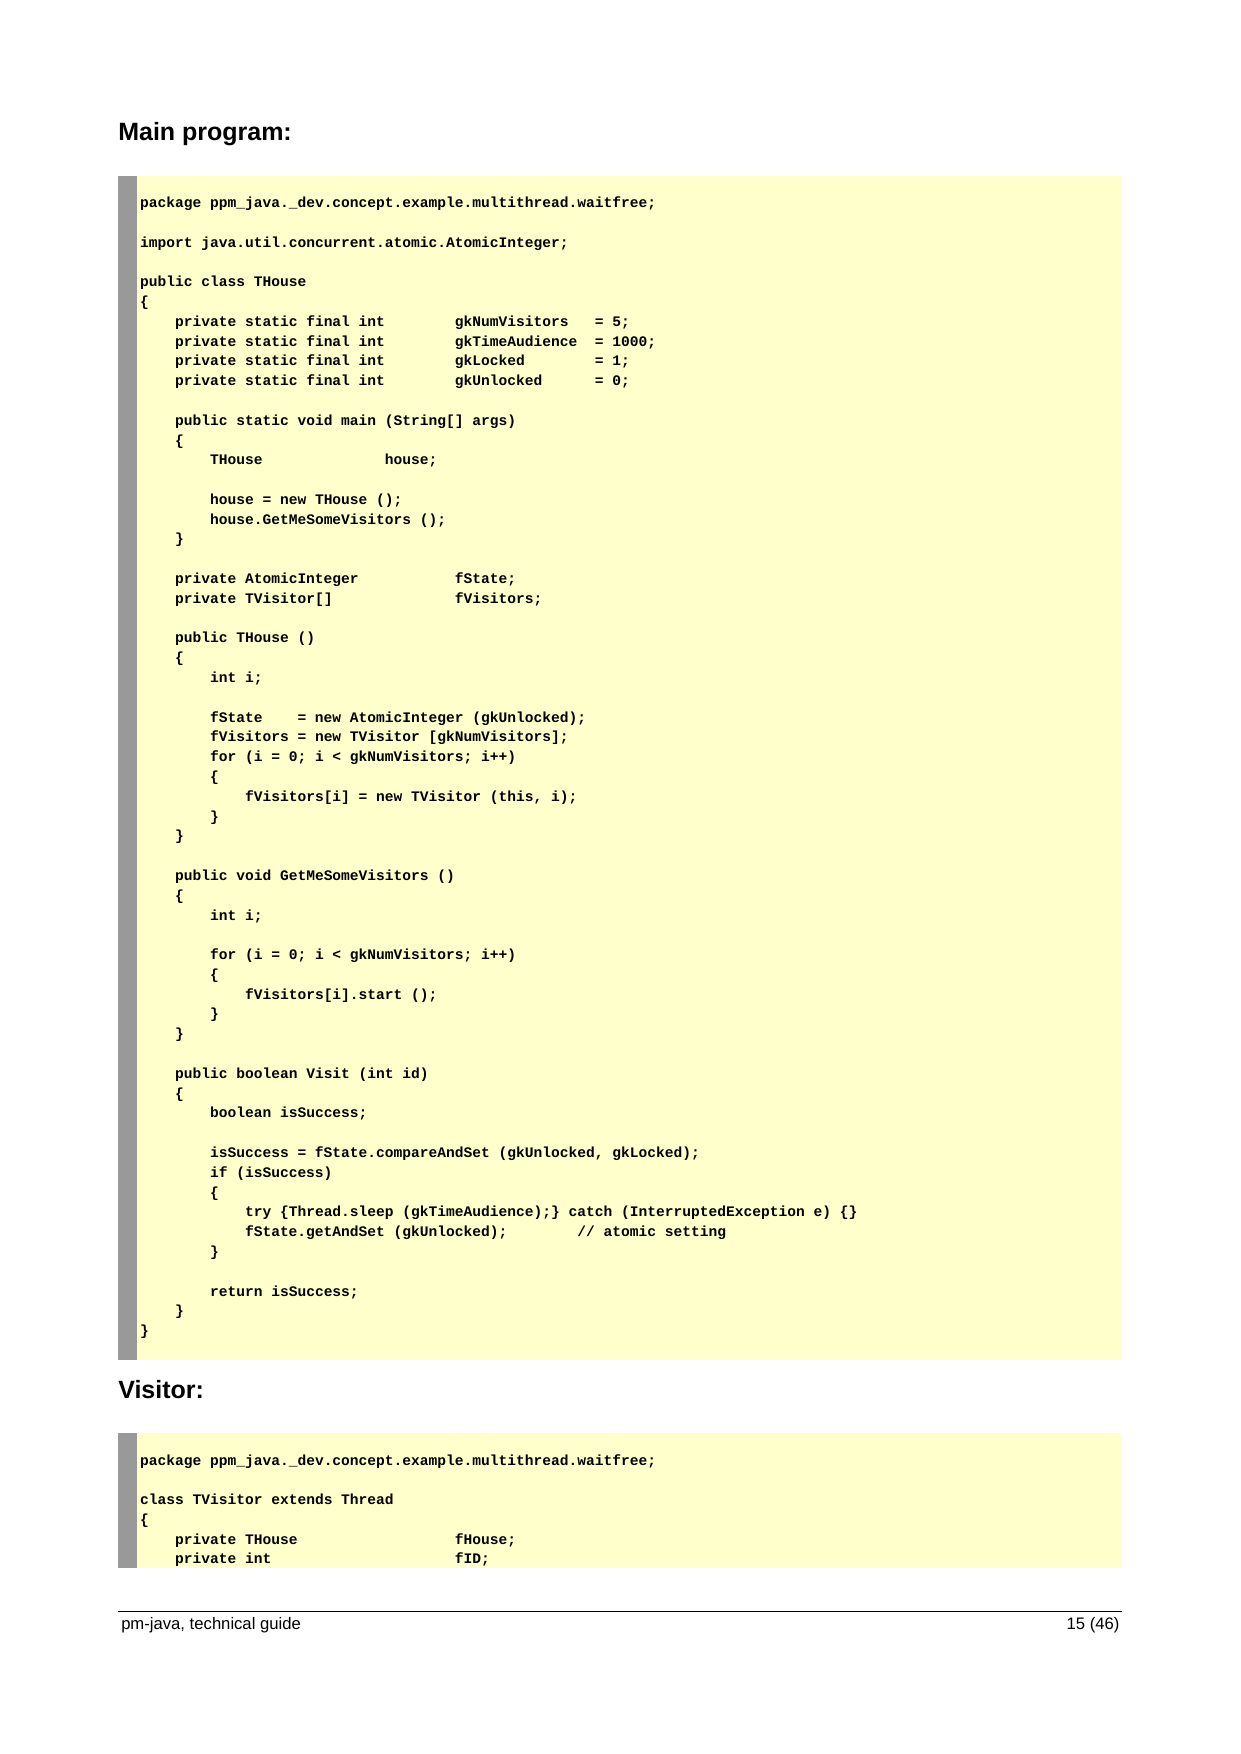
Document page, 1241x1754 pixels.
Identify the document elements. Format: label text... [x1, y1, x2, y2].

list } [137, 532, 1122, 548]
list class TVisitor extends Thread [137, 1492, 1122, 1509]
list boolean isSuccess; [137, 1106, 1122, 1122]
list try {Thread.sleep (gkTimeAudience);} catch (InterruptedException e) {} [137, 1205, 1122, 1221]
list { [137, 1512, 1122, 1529]
list int i; [137, 908, 1122, 924]
text Main program: [118, 118, 1122, 146]
list house = new THouse (); [137, 492, 1122, 509]
list private static final int gkNumVisitors = 5; [137, 314, 1122, 331]
list public boolean Visit (int id) [137, 1066, 1122, 1083]
text Visitor: [118, 1376, 1122, 1403]
list } [137, 829, 1122, 845]
list fVisitors[i].start (); [137, 987, 1122, 1003]
list fState = new AtomicInteger (gkUnlocked); [137, 710, 1122, 726]
list } [137, 809, 1122, 825]
list return isSuccess; [137, 1284, 1122, 1300]
list { [137, 433, 1122, 449]
list house.GetMeSomeVisitors (); [137, 512, 1122, 528]
list } [137, 1323, 1122, 1340]
list } [137, 1244, 1122, 1261]
list { [137, 1086, 1122, 1102]
list isSuccess = fState.compareAndSet (gkUnlocked, gkLocked); [137, 1145, 1122, 1162]
list public static void main (String[] args) [137, 413, 1122, 429]
list private static final int gkLocked = 1; [137, 354, 1122, 370]
list { [137, 294, 1122, 311]
list fState.getAndSet (gkUnlocked); // atomic setting [137, 1224, 1122, 1241]
list private THouse fHouse; [137, 1532, 1122, 1548]
list private static final int gkTimeAudience = 1000; [137, 334, 1122, 350]
list } [137, 1027, 1122, 1043]
list { [137, 967, 1122, 984]
list package ppm_java._dev.concept.example.multithread.waitfree; [137, 1453, 1122, 1469]
list private TVisitor[] fVisitors; [137, 591, 1122, 608]
list int i; [137, 670, 1122, 687]
list public class THouse [137, 274, 1122, 291]
list package ppm_java._dev.concept.example.multithread.waitfree; [137, 195, 1122, 212]
list if (isSuccess) [137, 1165, 1122, 1182]
list import java.util.concurrent.atomic.AtomicInteger; [137, 235, 1122, 251]
list public THouse () [137, 631, 1122, 647]
list fVisitors = new TVisitor [gkNumVisitors]; [137, 730, 1122, 746]
list private int fID; [137, 1552, 1122, 1568]
list { [137, 888, 1122, 904]
list fVisitors[i] = new TVisitor (this, i); [137, 789, 1122, 806]
list { [137, 651, 1122, 667]
list } [137, 1007, 1122, 1023]
list for (i = 0; i < gkNumVisitors; i++) [137, 947, 1122, 964]
list } [137, 1304, 1122, 1320]
list { [137, 1185, 1122, 1201]
list public void GetMeSomeVisitors () [137, 868, 1122, 885]
list for (i = 0; i < gkNumVisitors; i++) [137, 749, 1122, 766]
list { [137, 769, 1122, 786]
list private static final int gkUnlocked = 0; [137, 373, 1122, 390]
list private AtomicInteger fState; [137, 571, 1122, 588]
list THouse house; [137, 453, 1122, 469]
